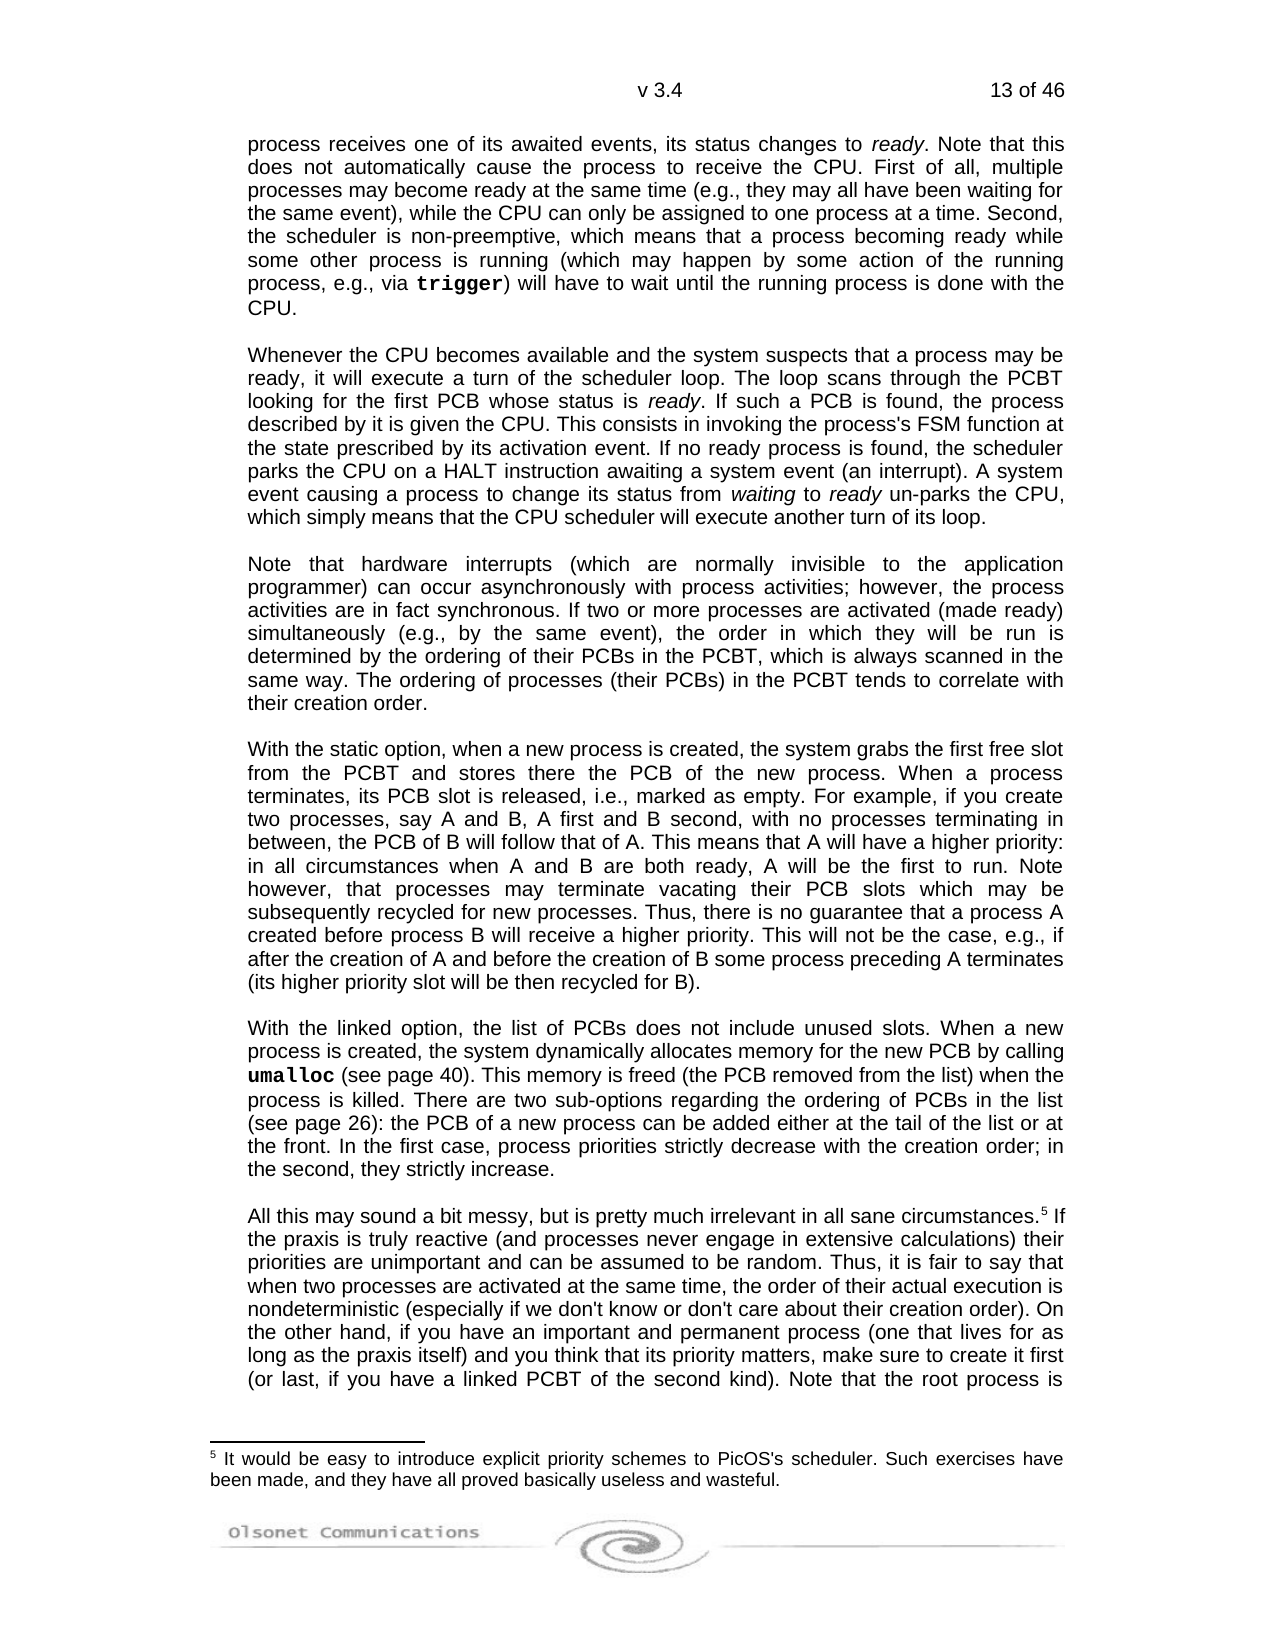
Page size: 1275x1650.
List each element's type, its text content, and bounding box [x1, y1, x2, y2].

text Note that hardware interrupts (which are normally invisible to the application programmer) can occur asynchronously with process activities; however, the process activities are in fact synchronous. If two or more processes are activated (made ready) simultaneously (e.g., by the same event), the order in which they will be run is determined by the ordering of their PCBs in the PCBT, which is always scanned in the same way. The ordering of processes (their PCBs) in the PCBT tends to correlate with their creation order. [247, 552, 1065, 715]
text process receives one of its awaited events, its status changes to ready. Note that this does not automatically cause the process to receive the CPU. First of all, multiple processes may become ready at the same time (e.g., they may all have been waiting for the same event), while the CPU can only be assigned to one process at a time. Second, the scheduler is non-preemptive, which means that a process becoming ready while some other process is running (which may happen by some action of the running process, e.g., via trigger) will have to wait until the running process is done with the CPU. [247, 132, 1065, 320]
text It would be easy to introduce explicit priority schemes to PicOS's scheduler. Such exercises have been made, and they have all proved basically useless and wasteful. [210, 1448, 1065, 1490]
text All this may sound a bit messy, but is pretty much irrelevant in all sane circumstances. If the praxis is truly reactive (and processes never engage in extensive calculations) their priorities are unimportant and can be assumed to be random. Thus, it is fair to say that when two processes are activated at the same time, the order of their actual execution is nondeterministic (especially if we don't know or don't care about their creation order). On the other hand, if you have an important and permanent process (one that lives for as long as the praxis itself) and you think that its priority matters, make sure to create it first (or last, if you have a linked PCBT of the second kind). Note that the root process is [247, 1204, 1065, 1390]
picture [210, 1504, 1065, 1596]
text Whenever the CPU becomes available and the system suspects that a process may be ready, it will execute a turn of the scheduler loop. The loop scans through the PCBT looking for the first PCB whose status is ready. If such a PCB is found, the process described by it is given the CPU. This consists in invoking the process's FSM function at the state prescribed by its activation event. If no ready process is found, the scheduler parks the CPU on a HALT instruction awaiting a system event (an interrupt). A system event causing a process to change its status from waiting to ready un-parks the CPU, which simply means that the CPU scheduler will execute another turn of its loop. [247, 343, 1065, 529]
text With the linked option, the list of PCBs does not include unused slots. When a new process is created, the system dynamically allocates memory for the new PCB by calling umalloc (see page 41). This memory is freed (the PCB removed from the list) when the process is killed. There are two sub-options regarding the ordering of PCBs in the list (see page 26): the PCB of a new process can be added either at the tail of the list or at the front. In the first case, process priorities strictly decrease with the creation order; in the second, they strictly increase. [247, 1017, 1065, 1181]
text With the static option, when a new process is created, the system grabs the first free slot from the PCBT and stores there the PCB of the new process. When a process terminates, its PCB slot is released, i.e., marked as empty. For example, if you create two processes, say A and B, A first and B second, with no processes terminating in between, the PCB of B will follow that of A. This means that A will have a higher priority: in all circumstances when A and B are both ready, A will be the first to run. Note however, that processes may terminate vacating their PCB slots which may be subsequently recycled for new processes. Thus, there is no guarantee that a process A created before process B will receive a higher priority. This will not be the case, e.g., if after the creation of A and before the creation of B some process preceding A terminates (its higher priority slot will be then recycled for B). [247, 738, 1065, 993]
